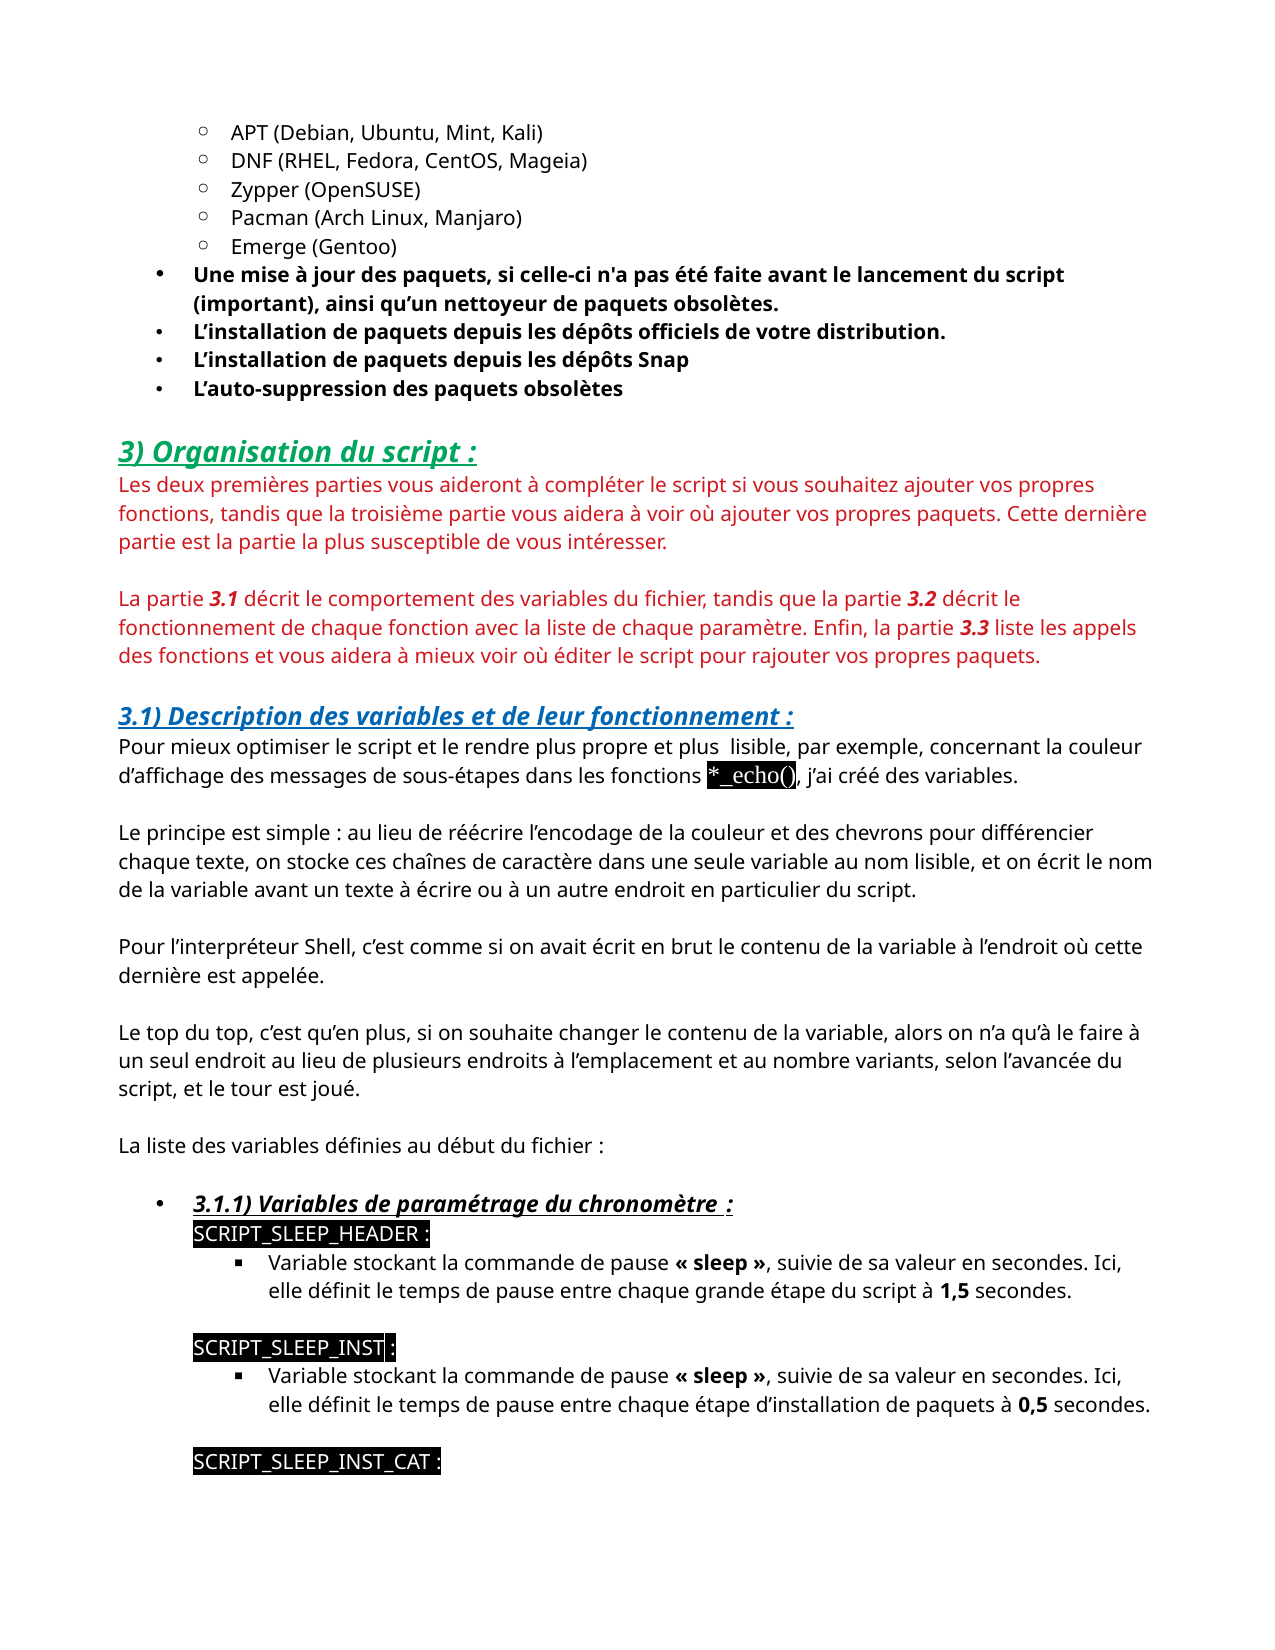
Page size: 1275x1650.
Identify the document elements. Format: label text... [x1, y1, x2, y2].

list L’installation de paquets depuis les dépôts Snap [156, 346, 1157, 374]
text Pour mieux optimiser le script et le rendre plus propre et plus lisible, par exemple, concernant la couleur d’affichage des messages de sous-étapes dans les fonctions *_echo(), j’ai créé des variables. [118, 732, 1157, 790]
list SCRIPT_SLEEP_HEADER : [156, 1219, 1157, 1248]
text Le top du top, c’est qu’en plus, si on souhaite changer le contenu de la variable, alors on n’a qu’à le faire à un seul endroit au lieu de plusieurs endroits à l’emplacement et au nombre variants, selon l’avancée du script, et le tour est joué. [118, 1018, 1157, 1103]
text La liste des variables définies au début du fichier : [118, 1131, 1157, 1160]
list Zypper (OpenSUSE) [193, 175, 1157, 203]
list L’auto-suppression des paquets obsolètes [156, 374, 1157, 402]
list Variable stockant la commande de pause « sleep », suivie de sa valeur en secondes. Ici, elle définit le temps de pause entre chaque étape d’installation de paquets à 0,5 secondes. [231, 1362, 1157, 1418]
text 3.1) Description des variables et de leur fonctionnement : [118, 698, 1157, 732]
list APT (Debian, Ubuntu, Mint, Kali) [193, 118, 1157, 147]
list SCRIPT_SLEEP_INST_CAT : [156, 1447, 1157, 1475]
list SCRIPT_SLEEP_INST : [156, 1333, 1157, 1362]
text Pour l’interpréteur Shell, c’est comme si on avait écrit en brut le contenu de la variable à l’endroit où cette dernière est appelée. [118, 932, 1157, 989]
text La partie 3.1 décrit le comportement des variables du fichier, tandis que la partie 3.2 décrit le fonctionnement de chaque fonction avec la liste de chaque paramètre. Enfin, la partie 3.3 liste les appels des fonctions et vous aidera à mieux voir où éditer le script pour rajouter vos propres paquets. [118, 584, 1157, 670]
text Le principe est simple : au lieu de réécrire l’encodage de la couleur et des chevrons pour différencier chaque texte, on stocke ces chaînes de caractère dans une seule variable au nom lisible, et on écrit le nom de la variable avant un texte à écrire ou à un autre endroit en particulier du script. [118, 818, 1157, 904]
text Les deux premières parties vous aideront à compléter le script si vous souhaitez ajouter vos propres fonctions, tandis que la troisième partie vous aidera à voir où ajouter vos propres paquets. Cette dernière partie est la partie la plus susceptible de vous intéresser. [118, 471, 1157, 556]
list Pacman (Arch Linux, Manjaro) [193, 203, 1157, 232]
list L’installation de paquets depuis les dépôts officiels de votre distribution. [156, 317, 1157, 346]
list 3.1.1) Variables de paramétrage du chronomètre : [156, 1188, 1157, 1219]
list Variable stockant la commande de pause « sleep », suivie de sa valeur en secondes. Ici, elle définit le temps de pause entre chaque grande étape du script à 1,5 secondes. [231, 1248, 1157, 1305]
list Emerge (Gentoo) [193, 232, 1157, 260]
text 3) Organisation du script : [118, 431, 1157, 471]
list Une mise à jour des paquets, si celle-ci n'a pas été faite avant le lancement du script (important), ainsi qu’un nettoyeur de paquets obsolètes. [156, 260, 1157, 317]
list DNF (RHEL, Fedora, CentOS, Mageia) [193, 147, 1157, 175]
